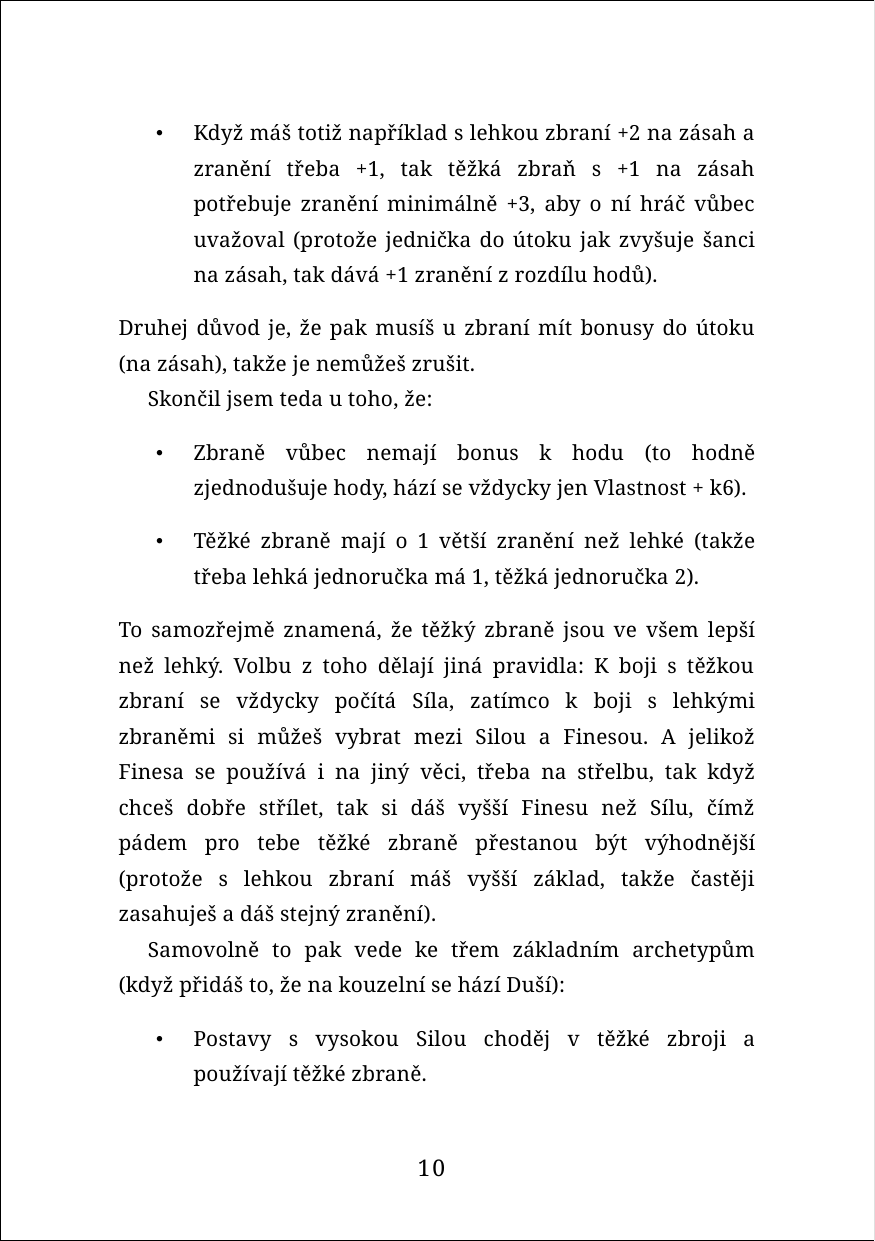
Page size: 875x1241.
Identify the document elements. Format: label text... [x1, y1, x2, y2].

list Postavy s vysokou Silou choděj v těžké zbroji a používají těžké zbraně. [156, 1024, 756, 1088]
text Druhej důvod je, že pak musíš u zbraní mít bonusy do útoku (na zásah), takže je nemůžeš zrušit. Skončil jsem teda u toho, že: [118, 313, 756, 413]
text To samozřejmě znamená, že těžký zbraně jsou ve všem lepší než lehký. Volbu z toho dělají jiná pravidla: K boji s těžkou zbraní se vždycky počítá Síla, zatímco k boji s lehkými zbraněmi si můžeš vybrat mezi Silou a Finesou. A jelikož Finesa se používá i na jiný věci, třeba na střelbu, tak když chceš dobře střílet, tak si dáš vyšší Finesu než Sílu, čímž pádem pro tebe těžké zbraně přestanou být výhodnější (protože s lehkou zbraní máš vyšší základ, takže častěji zasahuješ a dáš stejný zranění). Samovolně to pak vede ke třem základním archetypům (když přidáš to, že na kouzelní se hází Duší): [118, 615, 756, 999]
list Když máš totiž například s lehkou zbraní +2 na zásah a zranění třeba +1, tak těžká zbraň s +1 na zásah potřebuje zranění minimálně +3, aby o ní hráč vůbec uvažoval (protože jednička do útoku jak zvyšuje šanci na zásah, tak dává +1 zranění z rozdílu hodů). [156, 118, 756, 289]
list Těžké zbraně mají o 1 větší zranění než lehké (takže třeba lehká jednoručka má 1, těžká jednoručka 2). [156, 527, 756, 591]
list Zbraně vůbec nemají bonus k hodu (to hodně zjednodušuje hody, hází se vždycky jen Vlastnost + k6). [156, 438, 756, 502]
